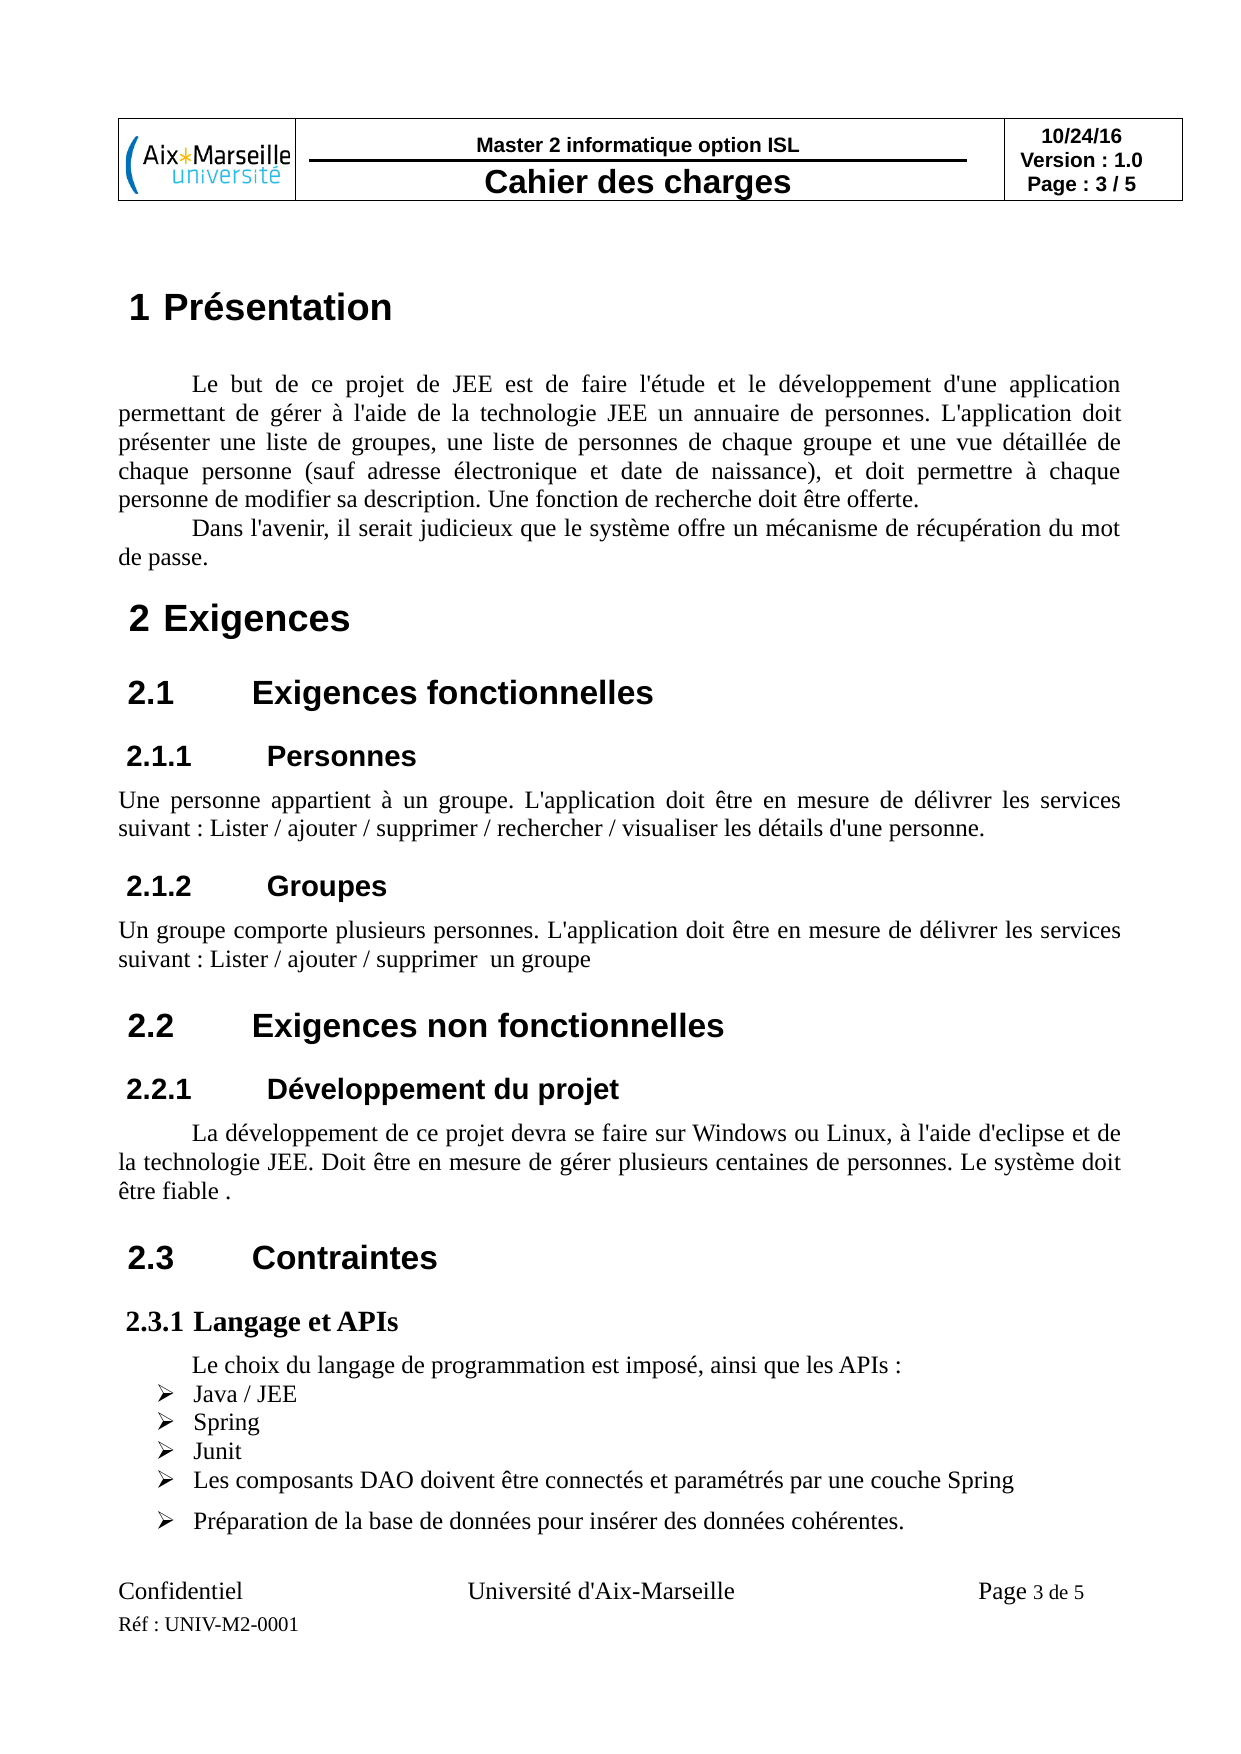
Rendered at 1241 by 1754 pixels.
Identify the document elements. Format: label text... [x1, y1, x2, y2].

list Java / JEE [156, 1379, 1122, 1407]
list Les composants DAO doivent être connectés et paramétrés par une couche Spring [156, 1465, 1122, 1494]
subtitle Exigences non fonctionnelles [118, 1006, 1122, 1045]
text Le choix du langage de programmation est imposé, ainsi que les APIs : [118, 1350, 1122, 1379]
list Junit [156, 1436, 1122, 1465]
list Spring [156, 1407, 1122, 1436]
subtitle Groupes [118, 869, 1122, 903]
subtitle Langage et APIs [118, 1304, 1122, 1337]
picture [125, 136, 290, 194]
list Préparation de la base de données pour insérer des données cohérentes. [156, 1506, 1122, 1535]
subtitle Développement du projet [118, 1072, 1122, 1106]
subtitle Présentation [118, 284, 1122, 328]
text Une personne appartient à un groupe. L'application doit être en mesure de délivrer les services suivant : Lister / ajouter / supprimer / rechercher / visualiser les détails d'une personne. [118, 785, 1122, 842]
subtitle Exigences [118, 596, 1122, 639]
text Dans l'avenir, il serait judicieux que le système offre un mécanisme de récupération du mot de passe. [118, 513, 1122, 571]
subtitle Exigences fonctionnelles [118, 673, 1122, 711]
subtitle Personnes [118, 738, 1122, 772]
text La développement de ce projet devra se faire sur Windows ou Linux, à l'aide d'eclipse et de la technologie JEE. Doit être en mesure de gérer plusieurs centaines de personnes. Le système doit être fiable . [118, 1118, 1122, 1204]
text Le but de ce projet de JEE est de faire l'étude et le développement d'une application permettant de gérer à l'aide de la technologie JEE un annuaire de personnes. L'application doit présenter une liste de groupes, une liste de personnes de chaque groupe et une vue détaillée de chaque personne (sauf adresse électronique et date de naissance), et doit permettre à chaque personne de modifier sa description. Une fonction de recherche doit être offerte. [118, 369, 1122, 513]
text Un groupe comporte plusieurs personnes. L'application doit être en mesure de délivrer les services suivant : Lister / ajouter / supprimer un groupe [118, 916, 1122, 973]
subtitle Contraintes [118, 1238, 1122, 1277]
